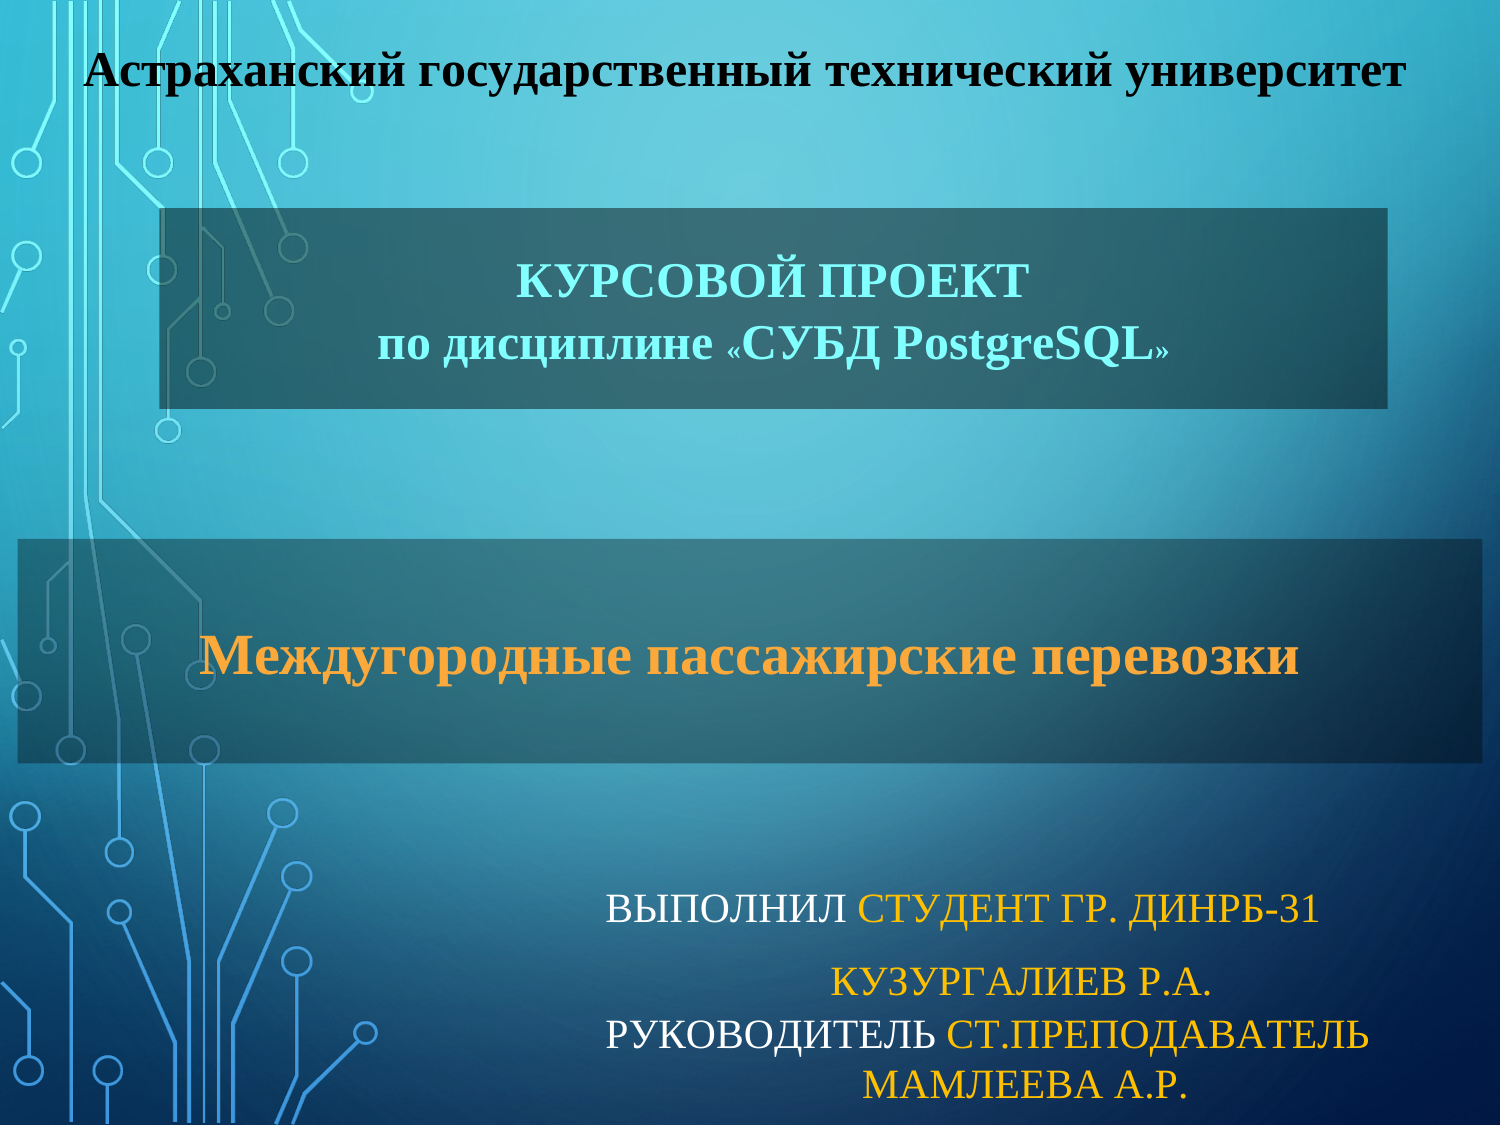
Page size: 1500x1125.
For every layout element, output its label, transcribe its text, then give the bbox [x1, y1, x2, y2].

text_box ВЫПОЛНИЛ СТУДЕНТ ГР. ДИНРБ-31 КУЗУРГАЛИЕВ Р.А. РУКОВОДИТЕЛЬ СТ.ПРЕПОДАВАТЕЛЬ МАМЛЕЕВА А.Р. [515, 872, 1465, 1087]
picture [0, 0, 1500, 1125]
text_box КУРСОВОЙ ПРОЕКТ по дисциплине «СУБД PostgreSQL» [159, 208, 1388, 409]
text_box Астраханский государственный технический университет [41, 30, 1450, 102]
text_box Междугородные пассажирские перевозки [17, 538, 1483, 764]
